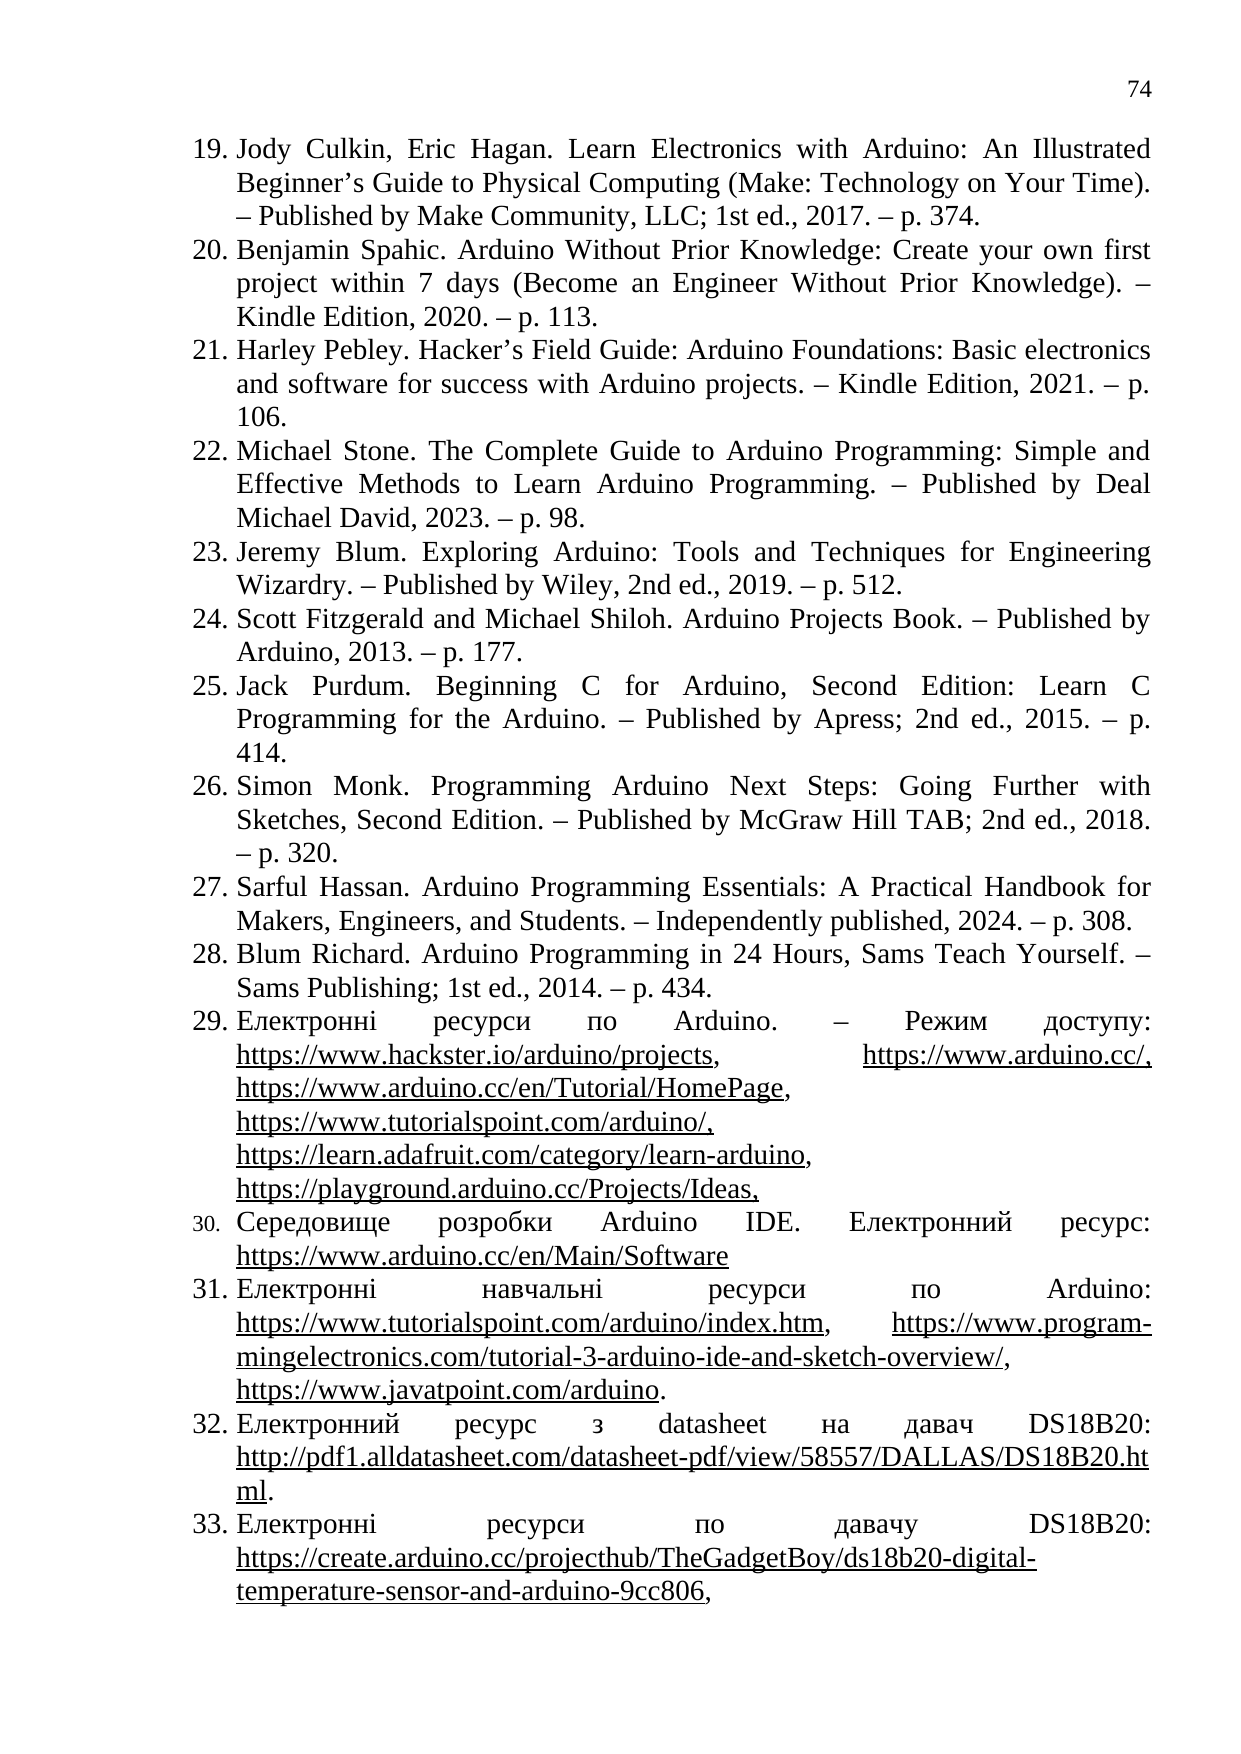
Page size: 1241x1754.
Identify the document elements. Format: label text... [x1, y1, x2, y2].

list Sarful Hassan. Arduino Programming Essentials: A Practical Handbook for Makers, Engineers, and Students. – Independently published, 2024. – p. 308. [192, 869, 1152, 936]
list Benjamin Spahic. Arduino Without Prior Knowledge: Create your own first project within 7 days (Become an Engineer Without Prior Knowledge). – Kindle Edition, 2020. – p. 113. [192, 232, 1152, 332]
list Jeremy Blum. Exploring Arduino: Tools and Techniques for Engineering Wizardry. – Published by Wiley, 2nd ed., 2019. – p. 512. [192, 534, 1152, 601]
list Scott Fitzgerald and Michael Shiloh. Arduino Projects Book. – Published by Arduino, 2013. – p. 177. [192, 601, 1152, 668]
list Harley Pebley. Hacker’s Field Guide: Arduino Foundations: Basic electronics and software for success with Arduino projects. – Kindle Edition, 2021. – p. 106. [192, 332, 1152, 433]
list Michael Stone. The Complete Guide to Arduino Programming: Simple and Effective Methods to Learn Arduino Programming. – Published by Deal Michael David, 2023. – p. 98. [192, 433, 1152, 534]
list Jack Purdum. Beginning C for Arduino, Second Edition: Learn C Programming for the Arduino. – Published by Apress; 2nd ed., 2015. – p. 414. [192, 668, 1152, 768]
list Електронні ресурси по Arduino. – Режим доступу: https://www.hackster.io/arduino/projects, https://www.arduino.cc/, https://www.arduino.cc/en/Tutorial/HomePage, https://www.tutorialspoint.com/arduino/, https://learn.adafruit.com/category/learn-arduino, https://playground.arduino.cc/Projects/Ideas, [192, 1003, 1152, 1204]
list Blum Richard. Arduino Programming in 24 Hours, Sams Teach Yourself. – Sams Publishing; 1st ed., 2014. – p. 434. [192, 936, 1152, 1003]
list Електронні ресурси по давачу DS18B20: https://create.arduino.cc/projecthub/TheGadgetBoy/ds18b20-digital-temperature-sensor-and-arduino-9cc806, [192, 1506, 1152, 1607]
list Електронний ресурс з datasheet на давач DS18B20: http://pdf1.alldatasheet.com/datasheet-pdf/view/58557/DALLAS/DS18B20.html. [192, 1406, 1152, 1506]
list Simon Monk. Programming Arduino Next Steps: Going Further with Sketches, Second Edition. – Published by McGraw Hill TAB; 2nd ed., 2018. – p. 320. [192, 768, 1152, 869]
list Середовище розробки Arduino IDE. Електронний ресурс: https://www.arduino.cc/en/Main/Software [192, 1204, 1152, 1272]
list Jody Culkin, Eric Hagan. Learn Electronics with Arduino: An Illustrated Beginner’s Guide to Physical Computing (Make: Technology on Your Time). – Published by Make Community, LLC; 1st ed., 2017. – p. 374. [192, 131, 1152, 232]
list Електронні навчальні ресурси по Arduino: https://www.tutorialspoint.com/arduino/index.htm, https://www.program-mingelectronics.com/tutorial-3-arduino-ide-and-sketch-overview/, https://www.javatpoint.com/arduino. [192, 1272, 1152, 1406]
